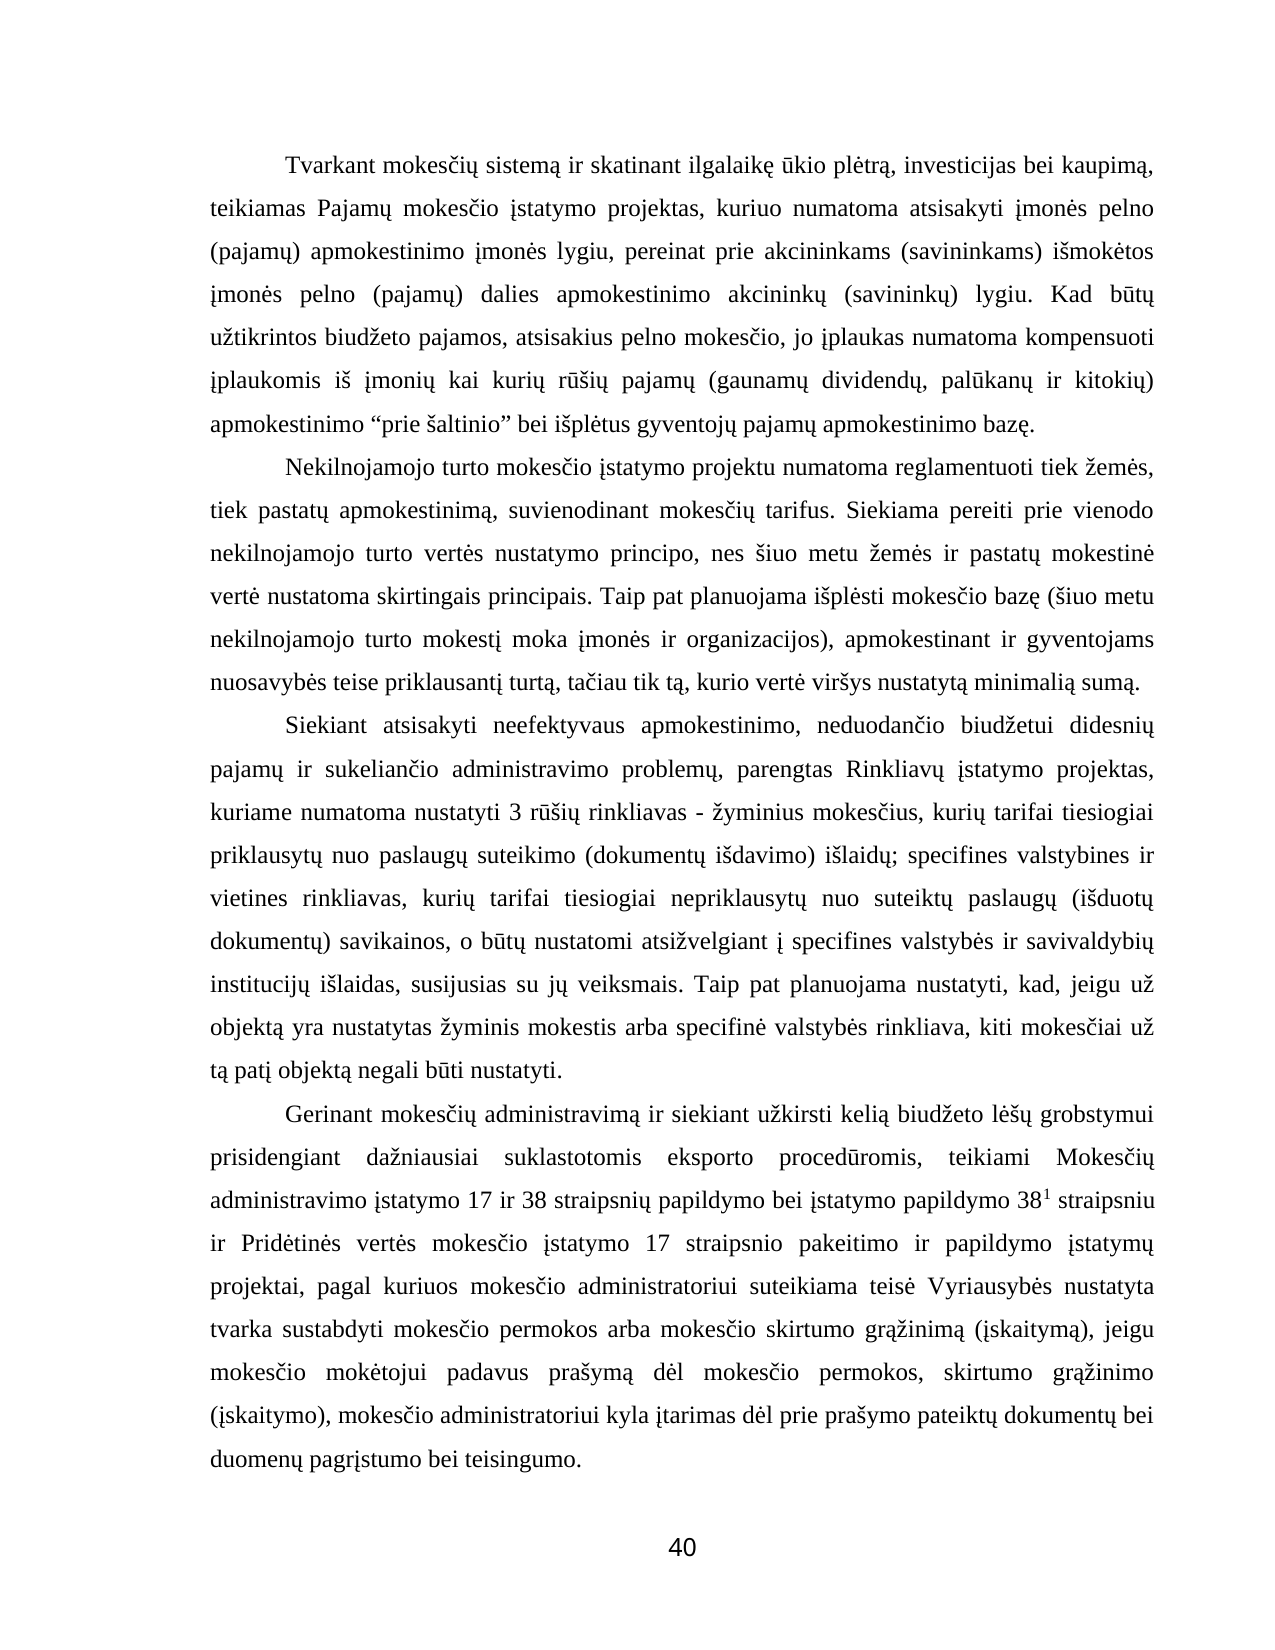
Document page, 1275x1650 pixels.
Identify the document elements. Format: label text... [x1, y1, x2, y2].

text Gerinant mokesčių administravimą ir siekiant užkirsti kelią biudžeto lėšų grobstymui prisidengiant dažniausiai suklastotomis eksporto procedūromis, teikiami Mokesčių administravimo įstatymo 17 ir 38 straipsnių papildymo bei įstatymo papildymo 381 straipsniu ir Pridėtinės vertės mokesčio įstatymo 17 straipsnio pakeitimo ir papildymo įstatymų projektai, pagal kuriuos mokesčio administratoriui suteikiama teisė Vyriausybės nustatyta tvarka sustabdyti mokesčio permokos arba mokesčio skirtumo grąžinimą (įskaitymą), jeigu mokesčio mokėtojui padavus prašymą dėl mokesčio permokos, skirtumo grąžinimo (įskaitymo), mokesčio administratoriui kyla įtarimas dėl prie prašymo pateiktų dokumentų bei duomenų pagrįstumo bei teisingumo. [210, 1099, 1155, 1472]
text Tvarkant mokesčių sistemą ir skatinant ilgalaikę ūkio plėtrą, investicijas bei kaupimą, teikiamas Pajamų mokesčio įstatymo projektas, kuriuo numatoma atsisakyti įmonės pelno (pajamų) apmokestinimo įmonės lygiu, pereinat prie akcininkams (savininkams) išmokėtos įmonės pelno (pajamų) dalies apmokestinimo akcininkų (savininkų) lygiu. Kad būtų užtikrintos biudžeto pajamos, atsisakius pelno mokesčio, jo įplaukas numatoma kompensuoti įplaukomis iš įmonių kai kurių rūšių pajamų (gaunamų dividendų, palūkanų ir kitokių) apmokestinimo “prie šaltinio” bei išplėtus gyventojų pajamų apmokestinimo bazę. [210, 150, 1155, 437]
text Siekiant atsisakyti neefektyvaus apmokestinimo, neduodančio biudžetui didesnių pajamų ir sukeliančio administravimo problemų, parengtas Rinkliavų įstatymo projektas, kuriame numatoma nustatyti 3 rūšių rinkliavas - žyminius mokesčius, kurių tarifai tiesiogiai priklausytų nuo paslaugų suteikimo (dokumentų išdavimo) išlaidų; specifines valstybines ir vietines rinkliavas, kurių tarifai tiesiogiai nepriklausytų nuo suteiktų paslaugų (išduotų dokumentų) savikainos, o būtų nustatomi atsižvelgiant į specifines valstybės ir savivaldybių institucijų išlaidas, susijusias su jų veiksmais. Taip pat planuojama nustatyti, kad, jeigu už objektą yra nustatytas žyminis mokestis arba specifinė valstybės rinkliava, kiti mokesčiai už tą patį objektą negali būti nustatyti. [210, 711, 1155, 1084]
text Nekilnojamojo turto mokesčio įstatymo projektu numatoma reglamentuoti tiek žemės, tiek pastatų apmokestinimą, suvienodinant mokesčių tarifus. Siekiama pereiti prie vienodo nekilnojamojo turto vertės nustatymo principo, nes šiuo metu žemės ir pastatų mokestinė vertė nustatoma skirtingais principais. Taip pat planuojama išplėsti mokesčio bazę (šiuo metu nekilnojamojo turto mokestį moka įmonės ir organizacijos), apmokestinant ir gyventojams nuosavybės teise priklausantį turtą, tačiau tik tą, kurio vertė viršys nustatytą minimalią sumą. [210, 452, 1155, 696]
